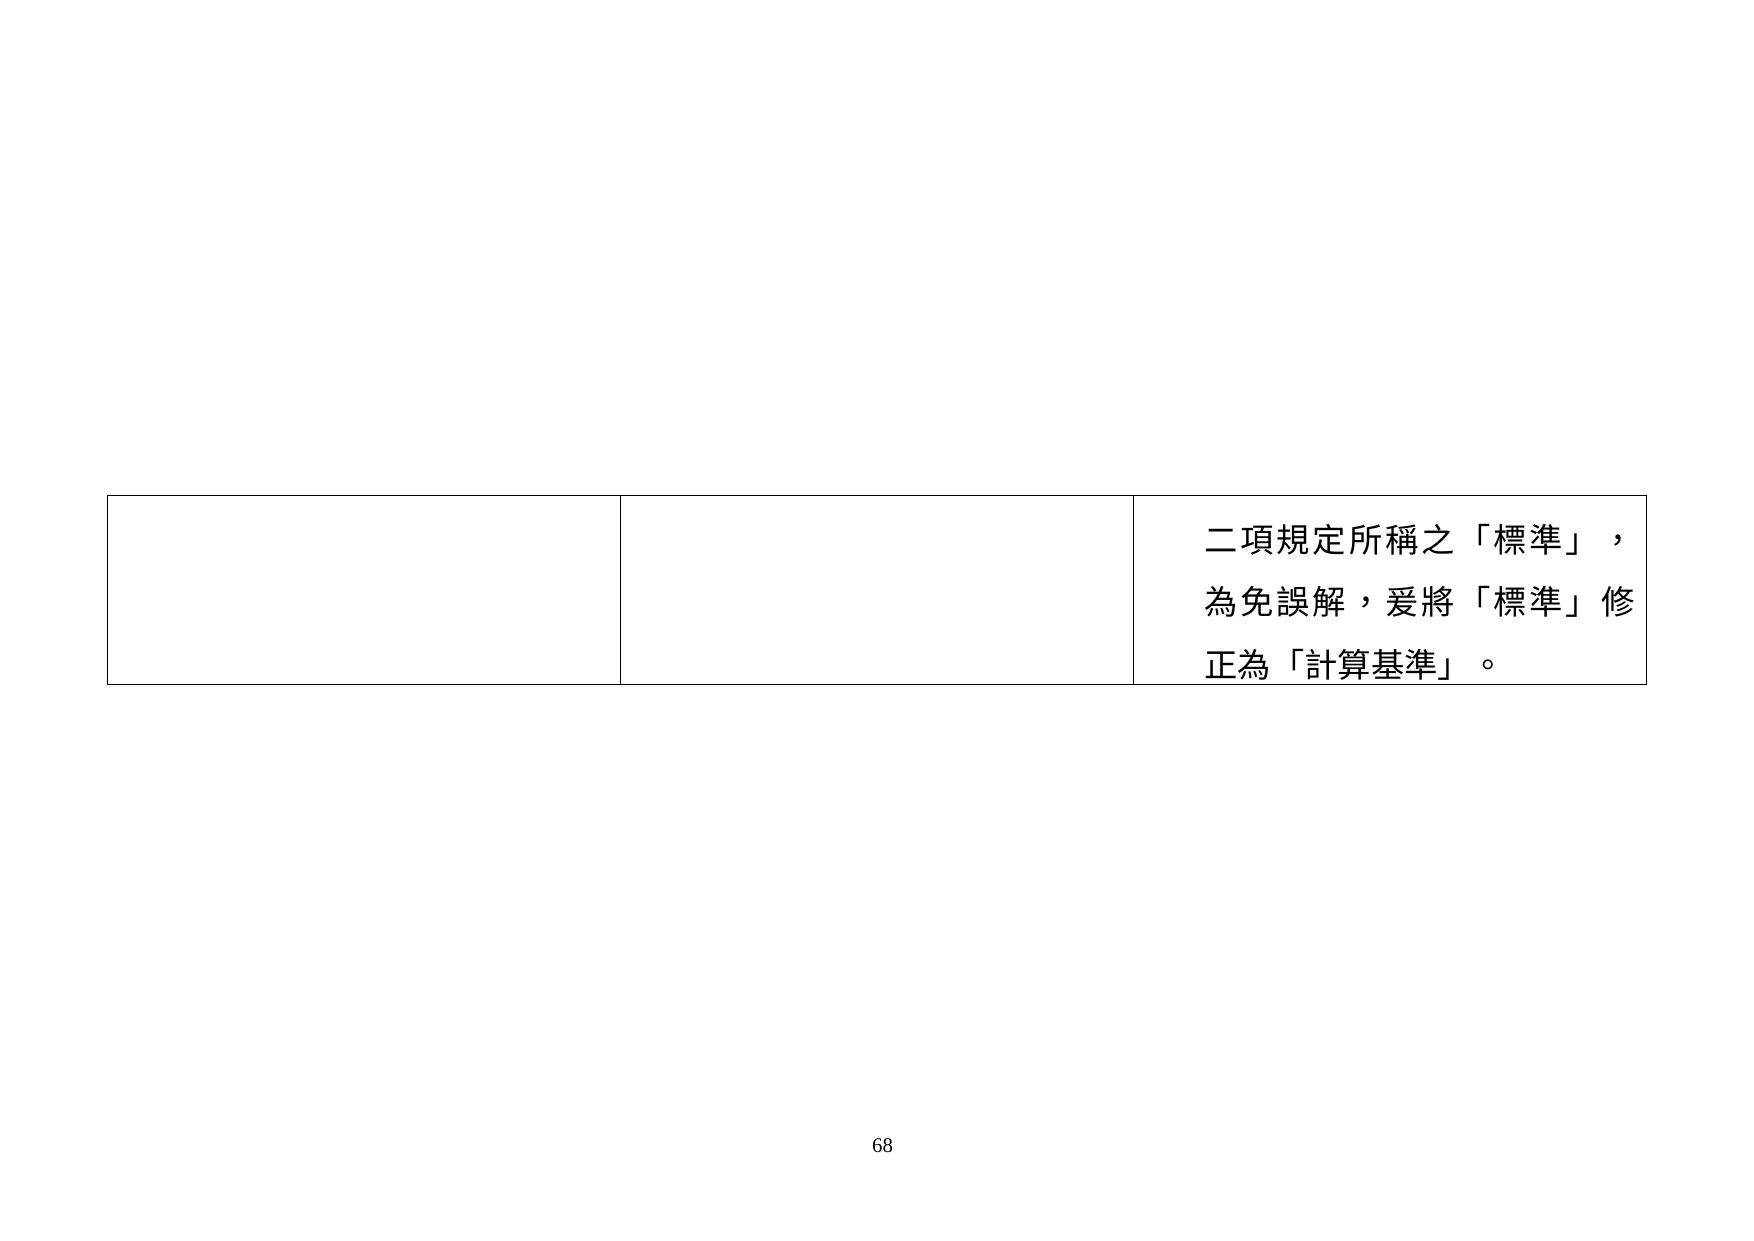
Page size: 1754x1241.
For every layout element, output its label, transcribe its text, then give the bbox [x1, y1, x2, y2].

table_cell [108, 496, 620, 684]
table_cell 二項規定所稱之「標準」，為免誤解，爰將「標準」修正為「計算基準」。 [1134, 496, 1646, 684]
table_cell [621, 496, 1133, 684]
